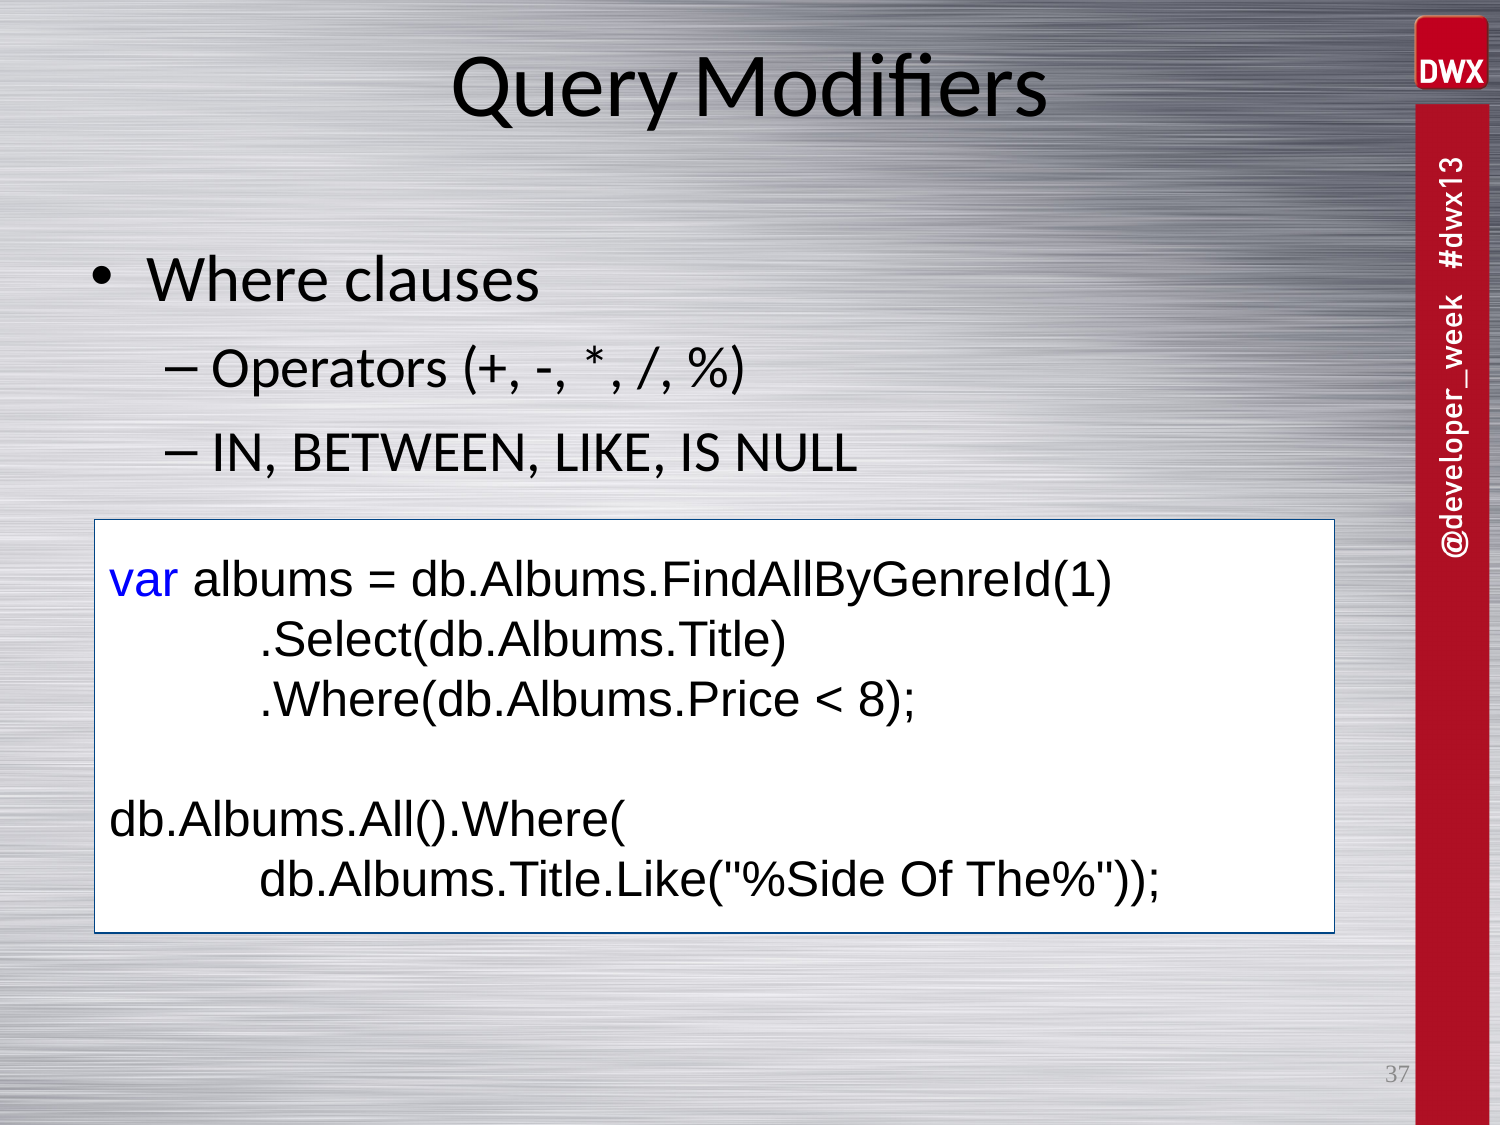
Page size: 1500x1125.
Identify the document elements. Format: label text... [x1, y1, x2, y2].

text_box var albums = db.Albums.FindAllByGenreId(1) .Select(db.Albums.Title) .Where(db.Albums.Price < 8); db.Albums.All().Where( db.Albums.Title.Like("%Side Of The%")); [94, 519, 1335, 934]
title Query Modifiers [75, 0, 1426, 174]
picture [0, 0, 1500, 1125]
list Where clauses Operators (+, -, *, /, %) IN, BETWEEN, LIKE, IS NULL [75, 227, 1426, 970]
